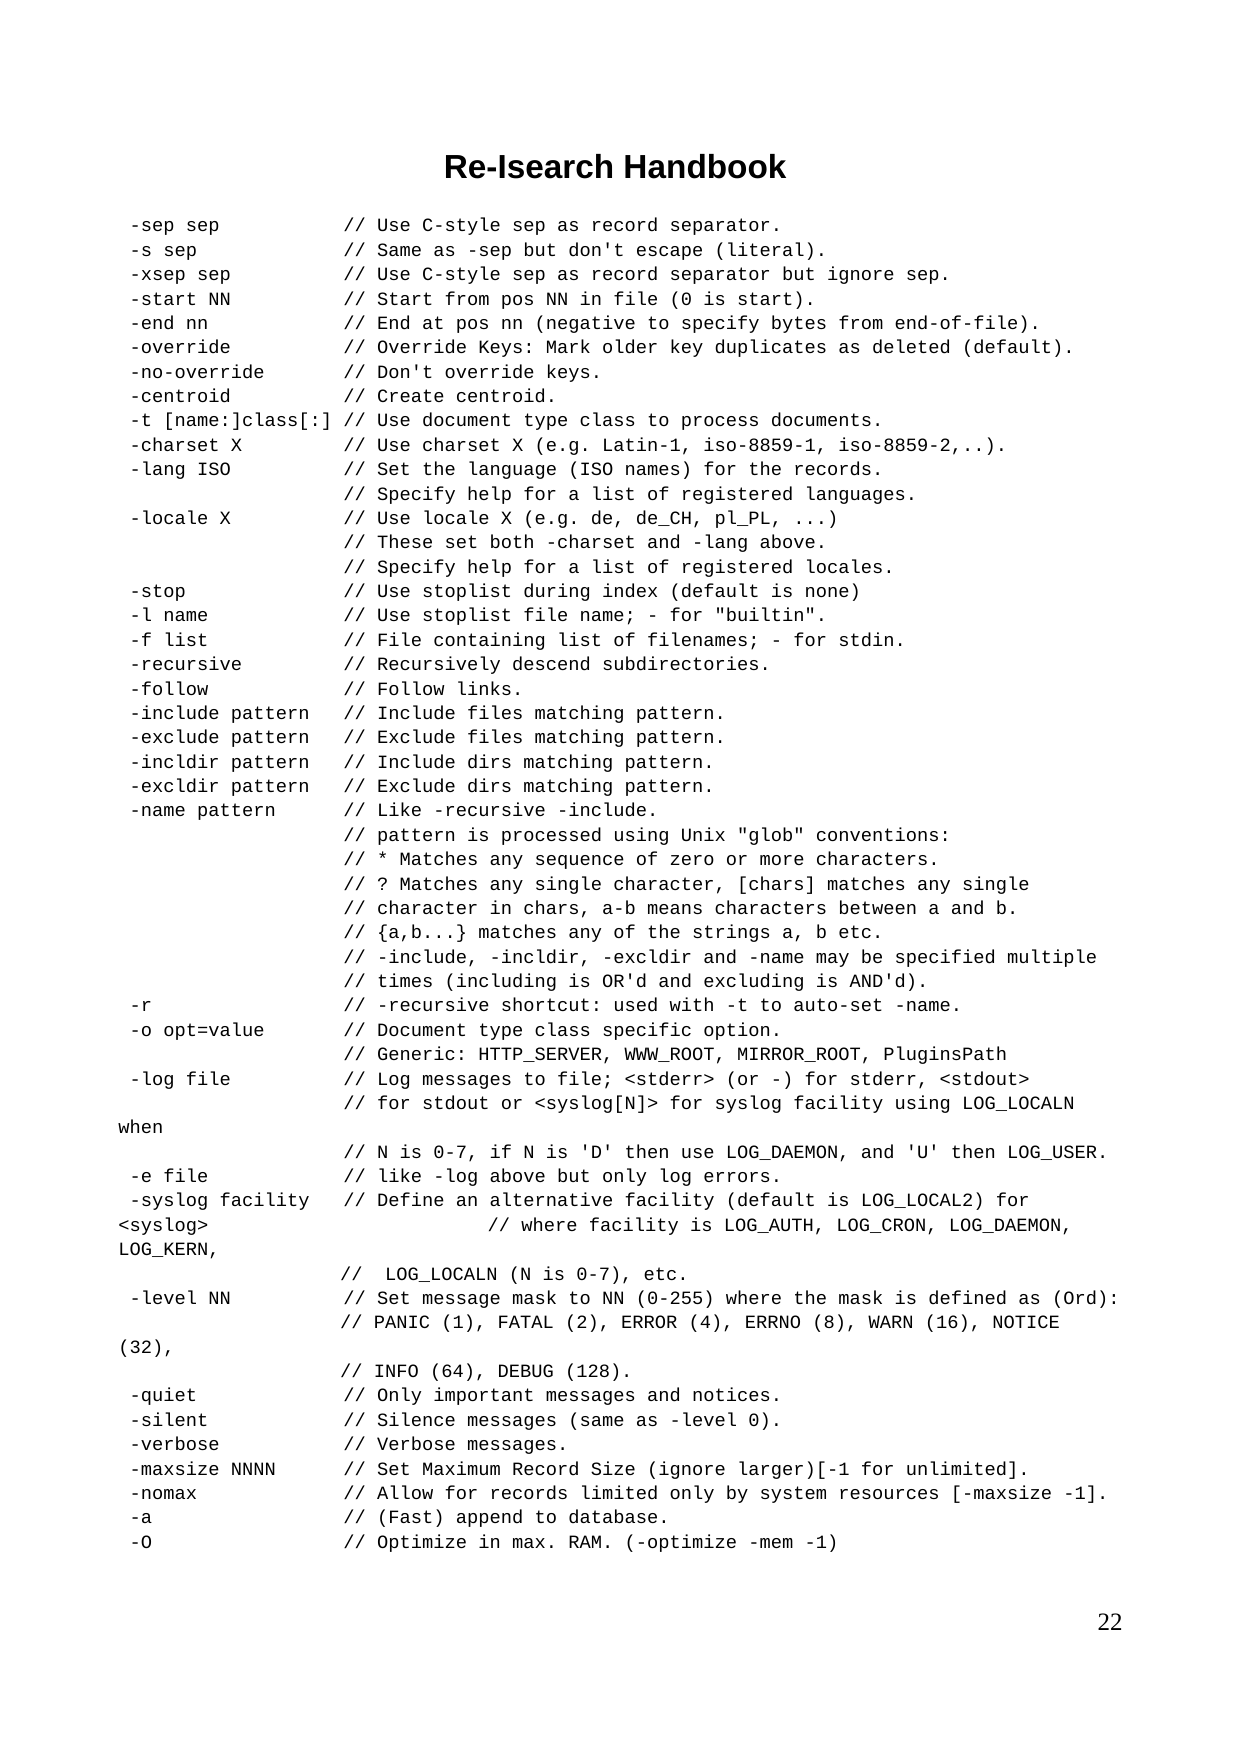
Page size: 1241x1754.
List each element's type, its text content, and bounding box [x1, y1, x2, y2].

text // ? Matches any single character, [chars] matches any single [118, 874, 1122, 896]
text // {a,b...} matches any of the strings a, b etc. [118, 923, 1122, 944]
text -e file // like -log above but only log errors. [118, 1167, 1122, 1188]
text -follow // Follow links. [118, 679, 1122, 701]
text -t [name:]class[:] // Use document type class to process documents. [118, 411, 1122, 432]
text -nomax // Allow for records limited only by system resources [-maxsize -1]. [118, 1484, 1122, 1505]
text -override // Override Keys: Mark older key duplicates as deleted (default). [118, 338, 1122, 359]
text // Generic: HTTP_SERVER, WWW_ROOT, MIRROR_ROOT, PluginsPath [118, 1045, 1122, 1066]
text -centroid // Create centroid. [118, 387, 1122, 408]
text -log file // Log messages to file; <stderr> (or -) for stderr, <stdout> [118, 1069, 1122, 1091]
text // These set both -charset and -lang above. [118, 533, 1122, 554]
text -xsep sep // Use C-style sep as record separator but ignore sep. [118, 265, 1122, 286]
text -name pattern // Like -recursive -include. [118, 801, 1122, 822]
text -s sep // Same as -sep but don't escape (literal). [118, 241, 1122, 262]
text -include pattern // Include files matching pattern. [118, 704, 1122, 725]
text -stop // Use stoplist during index (default is none) [118, 582, 1122, 603]
text // INFO (64), DEBUG (128). [118, 1362, 1122, 1383]
text // -include, -incldir, -excldir and -name may be specified multiple [118, 947, 1122, 969]
text -locale X // Use locale X (e.g. de, de_CH, pl_PL, ...) [118, 509, 1122, 530]
text -excldir pattern // Exclude dirs matching pattern. [118, 777, 1122, 798]
text // Specify help for a list of registered languages. [118, 484, 1122, 506]
text -incldir pattern // Include dirs matching pattern. [118, 752, 1122, 774]
text // N is 0-7, if N is 'D' then use LOG_DAEMON, and 'U' then LOG_USER. [118, 1142, 1122, 1164]
text -sep sep // Use C-style sep as record separator. [118, 216, 1122, 237]
text -o opt=value // Document type class specific option. [118, 1021, 1122, 1042]
text -exclude pattern // Exclude files matching pattern. [118, 728, 1122, 749]
text // character in chars, a-b means characters between a and b. [118, 899, 1122, 920]
text -r // -recursive shortcut: used with -t to auto-set -name. [118, 996, 1122, 1017]
text -l name // Use stoplist file name; - for "builtin". [118, 606, 1122, 627]
text // * Matches any sequence of zero or more characters. [118, 850, 1122, 871]
text -no-override // Don't override keys. [118, 362, 1122, 384]
text -f list // File containing list of filenames; - for stdin. [118, 631, 1122, 652]
text // for stdout or <syslog[N]> for syslog facility using LOG_LOCALN when [118, 1094, 1122, 1139]
text -O // Optimize in max. RAM. (-optimize -mem -1) [118, 1532, 1122, 1554]
text -charset X // Use charset X (e.g. Latin-1, iso-8859-1, iso-8859-2,..). [118, 436, 1122, 457]
text // PANIC (1), FATAL (2), ERROR (4), ERRNO (8), WARN (16), NOTICE (32), [118, 1313, 1122, 1359]
text -maxsize NNNN // Set Maximum Record Size (ignore larger)[-1 for unlimited]. [118, 1459, 1122, 1481]
text // LOG_LOCALN (N is 0-7), etc. [118, 1264, 1122, 1286]
text -level NN // Set message mask to NN (0-255) where the mask is defined as (Ord): [118, 1289, 1122, 1310]
text -end nn // End at pos nn (negative to specify bytes from end-of-file). [118, 314, 1122, 335]
text -a // (Fast) append to database. [118, 1508, 1122, 1529]
text -silent // Silence messages (same as -level 0). [118, 1411, 1122, 1432]
text -start NN // Start from pos NN in file (0 is start). [118, 289, 1122, 311]
text // times (including is OR'd and excluding is AND'd). [118, 972, 1122, 993]
text -recursive // Recursively descend subdirectories. [118, 655, 1122, 676]
text -quiet // Only important messages and notices. [118, 1386, 1122, 1407]
text -lang ISO // Set the language (ISO names) for the records. [118, 460, 1122, 481]
text -syslog facility // Define an alternative facility (default is LOG_LOCAL2) for <syslog> // where facility is LOG_AUTH, LOG_CRON, LOG_DAEMON, LOG_KERN, [118, 1191, 1122, 1261]
text // pattern is processed using Unix "glob" conventions: [118, 826, 1122, 847]
text -verbose // Verbose messages. [118, 1435, 1122, 1456]
text // Specify help for a list of registered locales. [118, 557, 1122, 579]
